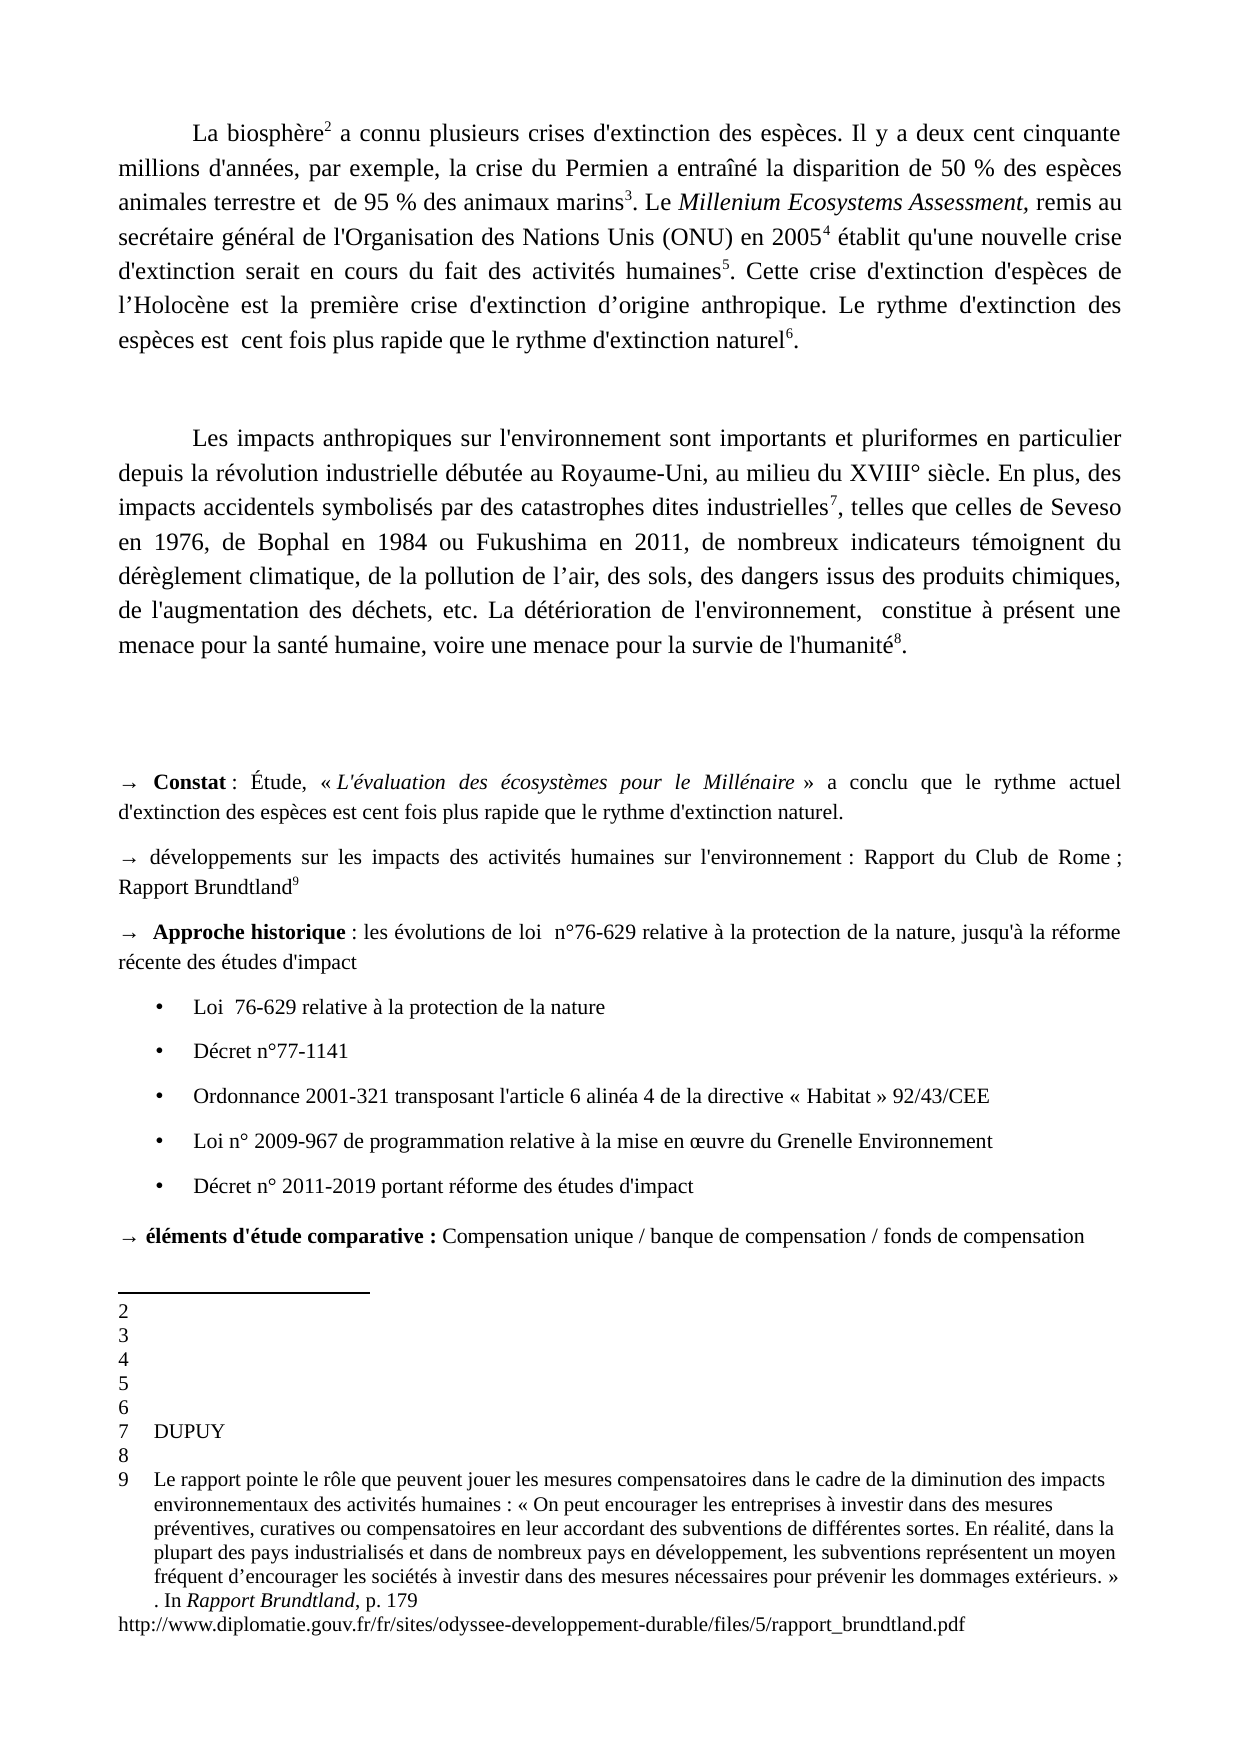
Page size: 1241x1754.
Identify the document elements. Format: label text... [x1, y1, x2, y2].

text → Approche historique : les évolutions de loi n°76-629 relative à la protection de la nature, jusqu'à la réforme récente des études d'impact [118, 919, 1122, 974]
text La biosphère a connu plusieurs crises d'extinction des espèces. Il y a deux cent cinquante millions d'années, par exemple, la crise du Permien a entraîné la disparition de 50 % des espèces animales terrestre et de 95 % des animaux marins. Le Millenium Ecosystems Assessment, remis au secrétaire général de l'Organisation des Nations Unis (ONU) en 2005 établit qu'une nouvelle crise d'extinction serait en cours du fait des activités humaines. Cette crise d'extinction d'espèces de l’Holocène est la première crise d'extinction d’origine anthropique. Le rythme d'extinction des espèces est cent fois plus rapide que le rythme d'extinction naturel. [118, 118, 1122, 354]
text → Constat : Étude, « L'évaluation des écosystèmes pour le Millénaire » a conclu que le rythme actuel d'extinction des espèces est cent fois plus rapide que le rythme d'extinction naturel. [118, 769, 1122, 824]
list Loi n° 2009-967 de programmation relative à la mise en œuvre du Grenelle Environnement [156, 1128, 1122, 1153]
list Ordonnance 2001-321 transposant l'article 6 alinéa 4 de la directive « Habitat » 92/43/CEE [156, 1083, 1122, 1108]
list Loi 76-629 relative à la protection de la nature [156, 994, 1122, 1019]
text → développements sur les impacts des activités humaines sur l'environnement : Rapport du Club de Rome ; Rapport Brundtland [118, 844, 1122, 899]
text http://www.diplomatie.gouv.fr/fr/sites/odyssee-developpement-durable/files/5/rapport_brundtland.pdf [118, 1612, 1122, 1636]
list Décret n° 2011-2019 portant réforme des études d'impact [156, 1173, 1122, 1198]
text → éléments d'étude comparative : Compensation unique / banque de compensation / fonds de compensation [118, 1223, 1122, 1248]
text DUPUY [118, 1419, 1122, 1443]
text Le rapport pointe le rôle que peuvent jouer les mesures compensatoires dans le cadre de la diminution des impacts environnementaux des activités humaines : « On peut encourager les entreprises à investir dans des mesures préventives, curatives ou compensatoires en leur accordant des subventions de différentes sortes. En réalité, dans la plupart des pays industrialisés et dans de nombreux pays en développement, les subventions représentent un moyen fréquent d’encourager les sociétés à investir dans des mesures nécessaires pour prévenir les dommages extérieurs. » . In Rapport Brundtland, p. 179 [118, 1467, 1122, 1612]
text Les impacts anthropiques sur l'environnement sont importants et pluriformes en particulier depuis la révolution industrielle débutée au Royaume-Uni, au milieu du XVIII° siècle. En plus, des impacts accidentels symbolisés par des catastrophes dites industrielles, telles que celles de Seveso en 1976, de Bophal en 1984 ou Fukushima en 2011, de nombreux indicateurs témoignent du dérèglement climatique, de la pollution de l’air, des sols, des dangers issus des produits chimiques, de l'augmentation des déchets, etc. La détérioration de l'environnement, constitue à présent une menace pour la santé humaine, voire une menace pour la survie de l'humanité. [118, 423, 1122, 659]
list Décret n°77-1141 [156, 1038, 1122, 1064]
